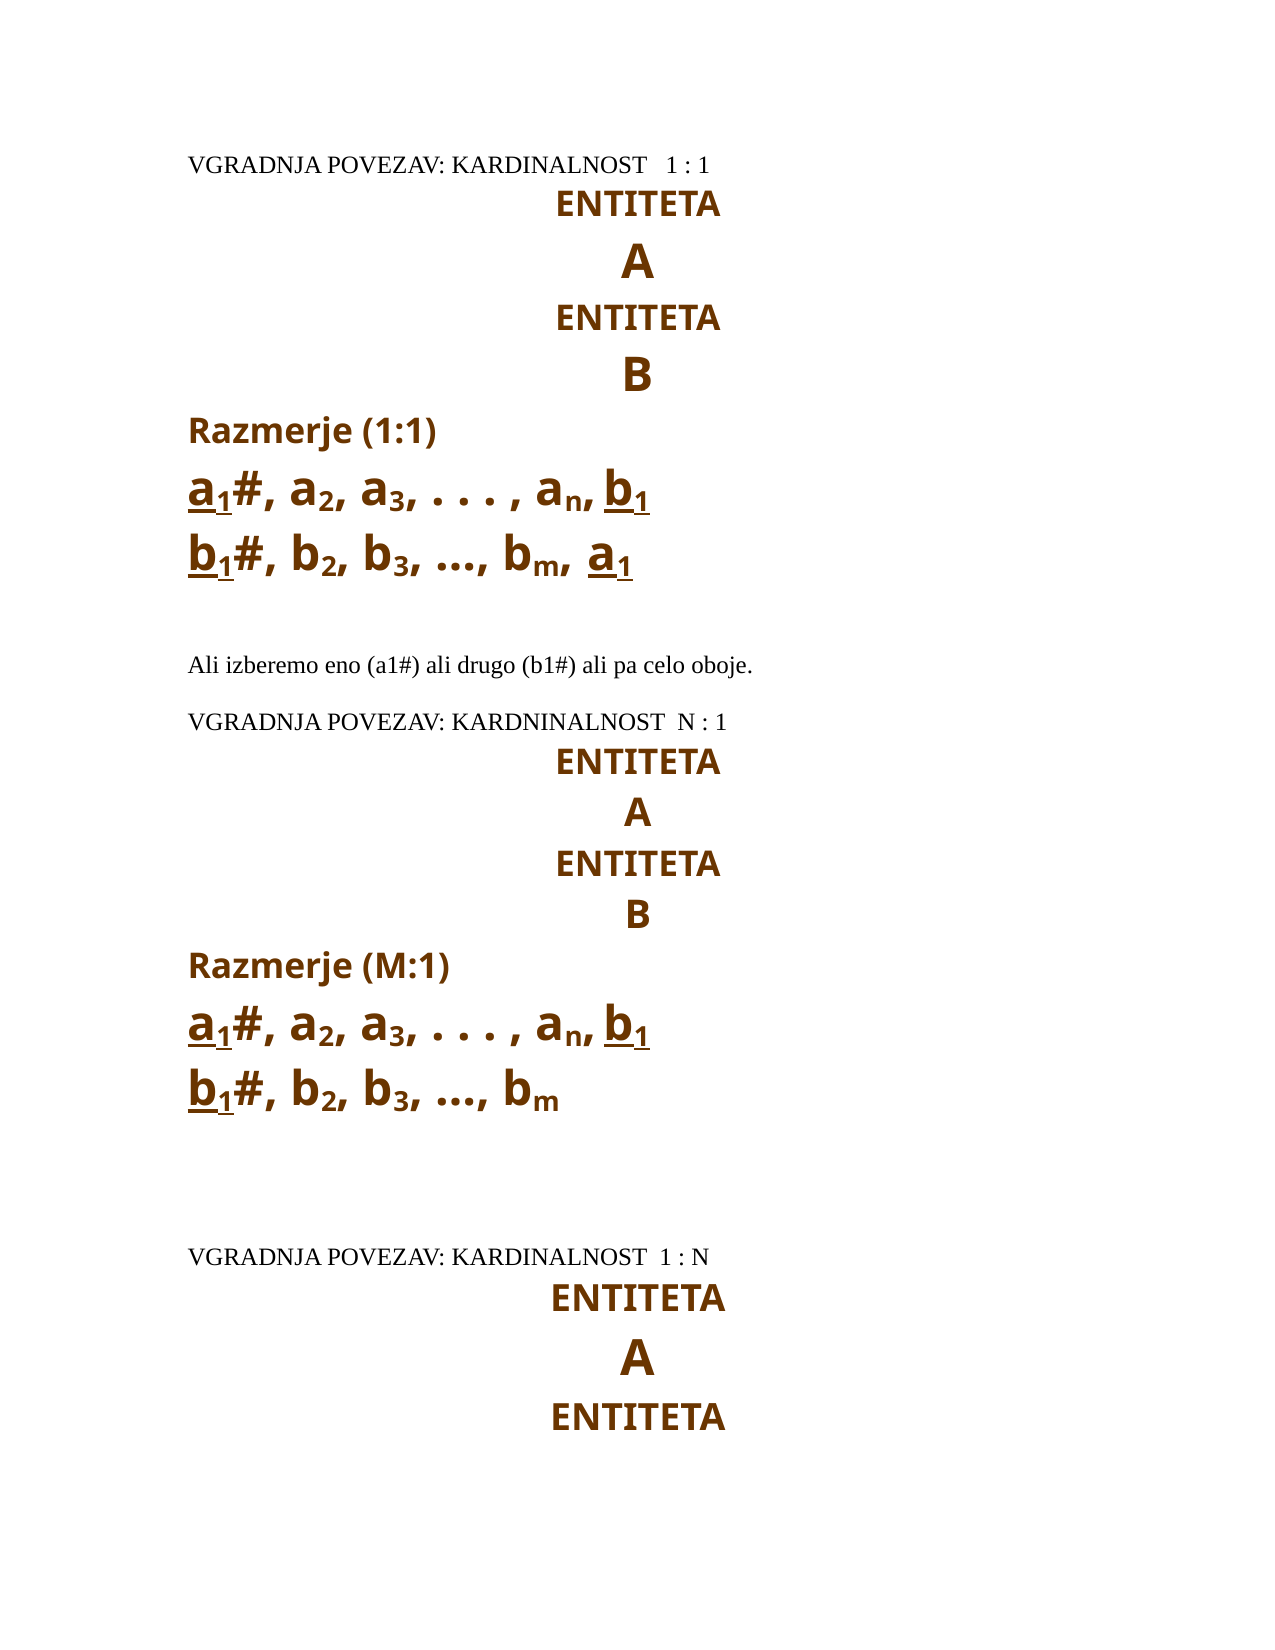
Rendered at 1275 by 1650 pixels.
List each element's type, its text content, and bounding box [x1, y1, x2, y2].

text Ali izberemo eno (a1#) ali drugo (b1#) ali pa celo oboje. [187, 650, 1088, 679]
text ENTITETA [187, 292, 1088, 341]
text b1#, b2, b3, …, bm [187, 1054, 1088, 1119]
text ENTITETA [187, 736, 1088, 784]
text b1#, b2, b3, …, bm, a1 [187, 519, 1088, 585]
text ENTITETA [187, 179, 1088, 227]
text A [187, 227, 1088, 292]
text ENTITETA [187, 1390, 1088, 1441]
text B [187, 887, 1088, 941]
text ENTITETA [187, 1271, 1088, 1322]
text A [187, 1322, 1088, 1390]
text a1#, a2, a3, . . . , an, b1 [187, 454, 1088, 519]
text A [187, 784, 1088, 838]
text ENTITETA [187, 838, 1088, 887]
text VGRADNJA POVEZAV: KARDINALNOST 1 : N [187, 1242, 1088, 1271]
text B [187, 341, 1088, 406]
text Razmerje (1:1) [187, 406, 1088, 454]
text Razmerje (M:1) [187, 941, 1088, 989]
text a1#, a2, a3, . . . , an, b1 [187, 989, 1088, 1054]
text VGRADNJA POVEZAV: KARDNINALNOST N : 1 [187, 707, 1088, 736]
text VGRADNJA POVEZAV: KARDINALNOST 1 : 1 [187, 150, 1088, 179]
